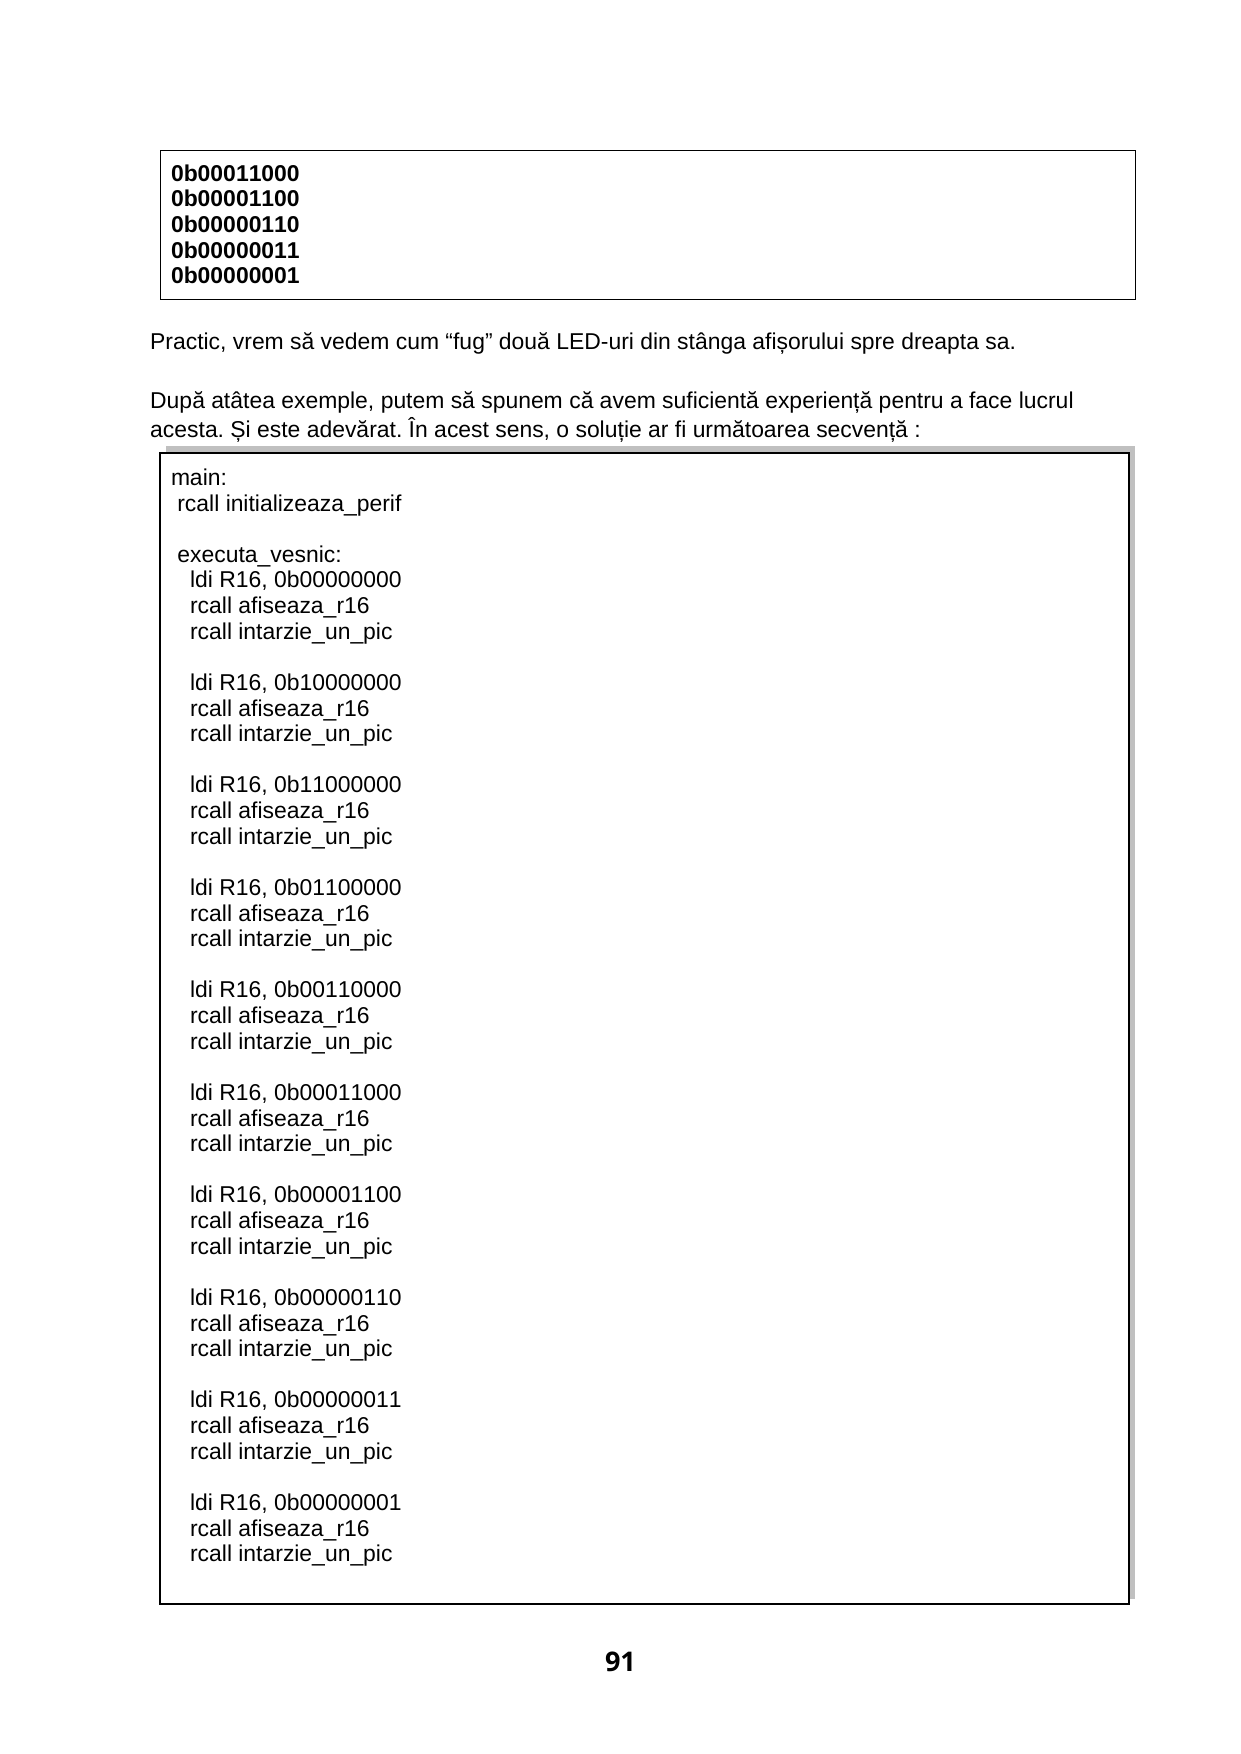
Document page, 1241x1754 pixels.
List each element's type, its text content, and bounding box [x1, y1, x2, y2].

table_header 0b00011000 0b00001100 0b00000110 0b00000011 0b00000001 [161, 151, 1135, 299]
text După atâtea exemple, putem să spunem că avem suficientă experiență pentru a face lucrul acesta. Și este adevărat. În acest sens, o soluție ar fi următoarea secvență : [150, 387, 1091, 442]
text Practic, vrem să vedem cum “fug” două LED-uri din stânga afișorului spre dreapta sa. [150, 328, 1091, 354]
table_header main: rcall initializeaza_perif executa_vesnic: ldi R16, 0b00000000 rcall afiseaza_r16 rcall intarzie_un_pic ldi R16, 0b10000000 rcall afiseaza_r16 rcall intarzie_un_pic ldi R16, 0b11000000 rcall afiseaza_r16 rcall intarzie_un_pic ldi R16, 0b01100000 rcall afiseaza_r16 rcall intarzie_un_pic ldi R16, 0b00110000 rcall afiseaza_r16 rcall intarzie_un_pic ldi R16, 0b00011000 rcall afiseaza_r16 rcall intarzie_un_pic ldi R16, 0b00001100 rcall afiseaza_r16 rcall intarzie_un_pic ldi R16, 0b00000110 rcall afiseaza_r16 rcall intarzie_un_pic ldi R16, 0b00000011 rcall afiseaza_r16 rcall intarzie_un_pic ldi R16, 0b00000001 rcall afiseaza_r16 rcall intarzie_un_pic [161, 454, 1128, 1602]
